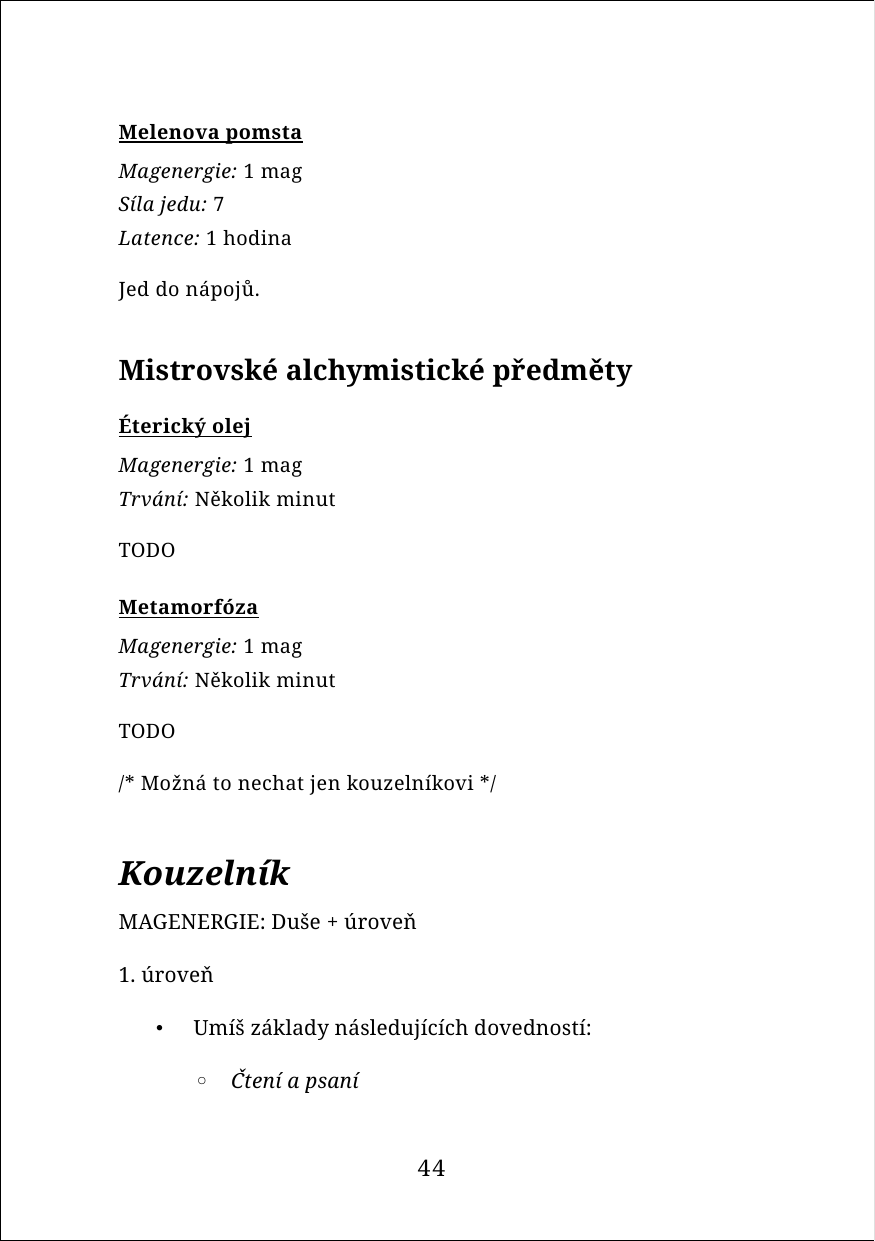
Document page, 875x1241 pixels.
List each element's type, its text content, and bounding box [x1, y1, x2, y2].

text Magenergie: 1 mag Trvání: Několik minut [118, 451, 756, 512]
subtitle Kouzelník [118, 850, 756, 895]
subtitle Éterický olej [118, 413, 756, 439]
text 1. úroveň [118, 960, 756, 988]
list Čtení a psaní [193, 1067, 756, 1095]
text Magenergie: 1 mag Trvání: Několik minut [118, 632, 756, 693]
text TODO [118, 717, 756, 744]
subtitle Melenova pomsta [118, 118, 756, 145]
text /* Možná to nechat jen kouzelníkovi */ [118, 769, 756, 796]
text TODO [118, 536, 756, 563]
text MAGENERGIE: Duše + úroveň [118, 907, 756, 935]
subtitle Metamorfóza [118, 594, 756, 621]
text Magenergie: 1 mag Síla jedu: 7 Latence: 1 hodina [118, 157, 756, 251]
subtitle Mistrovské alchymistické předměty [118, 351, 756, 389]
list Umíš základy následujících dovedností: [156, 1013, 756, 1042]
text Jed do nápojů. [118, 276, 756, 303]
